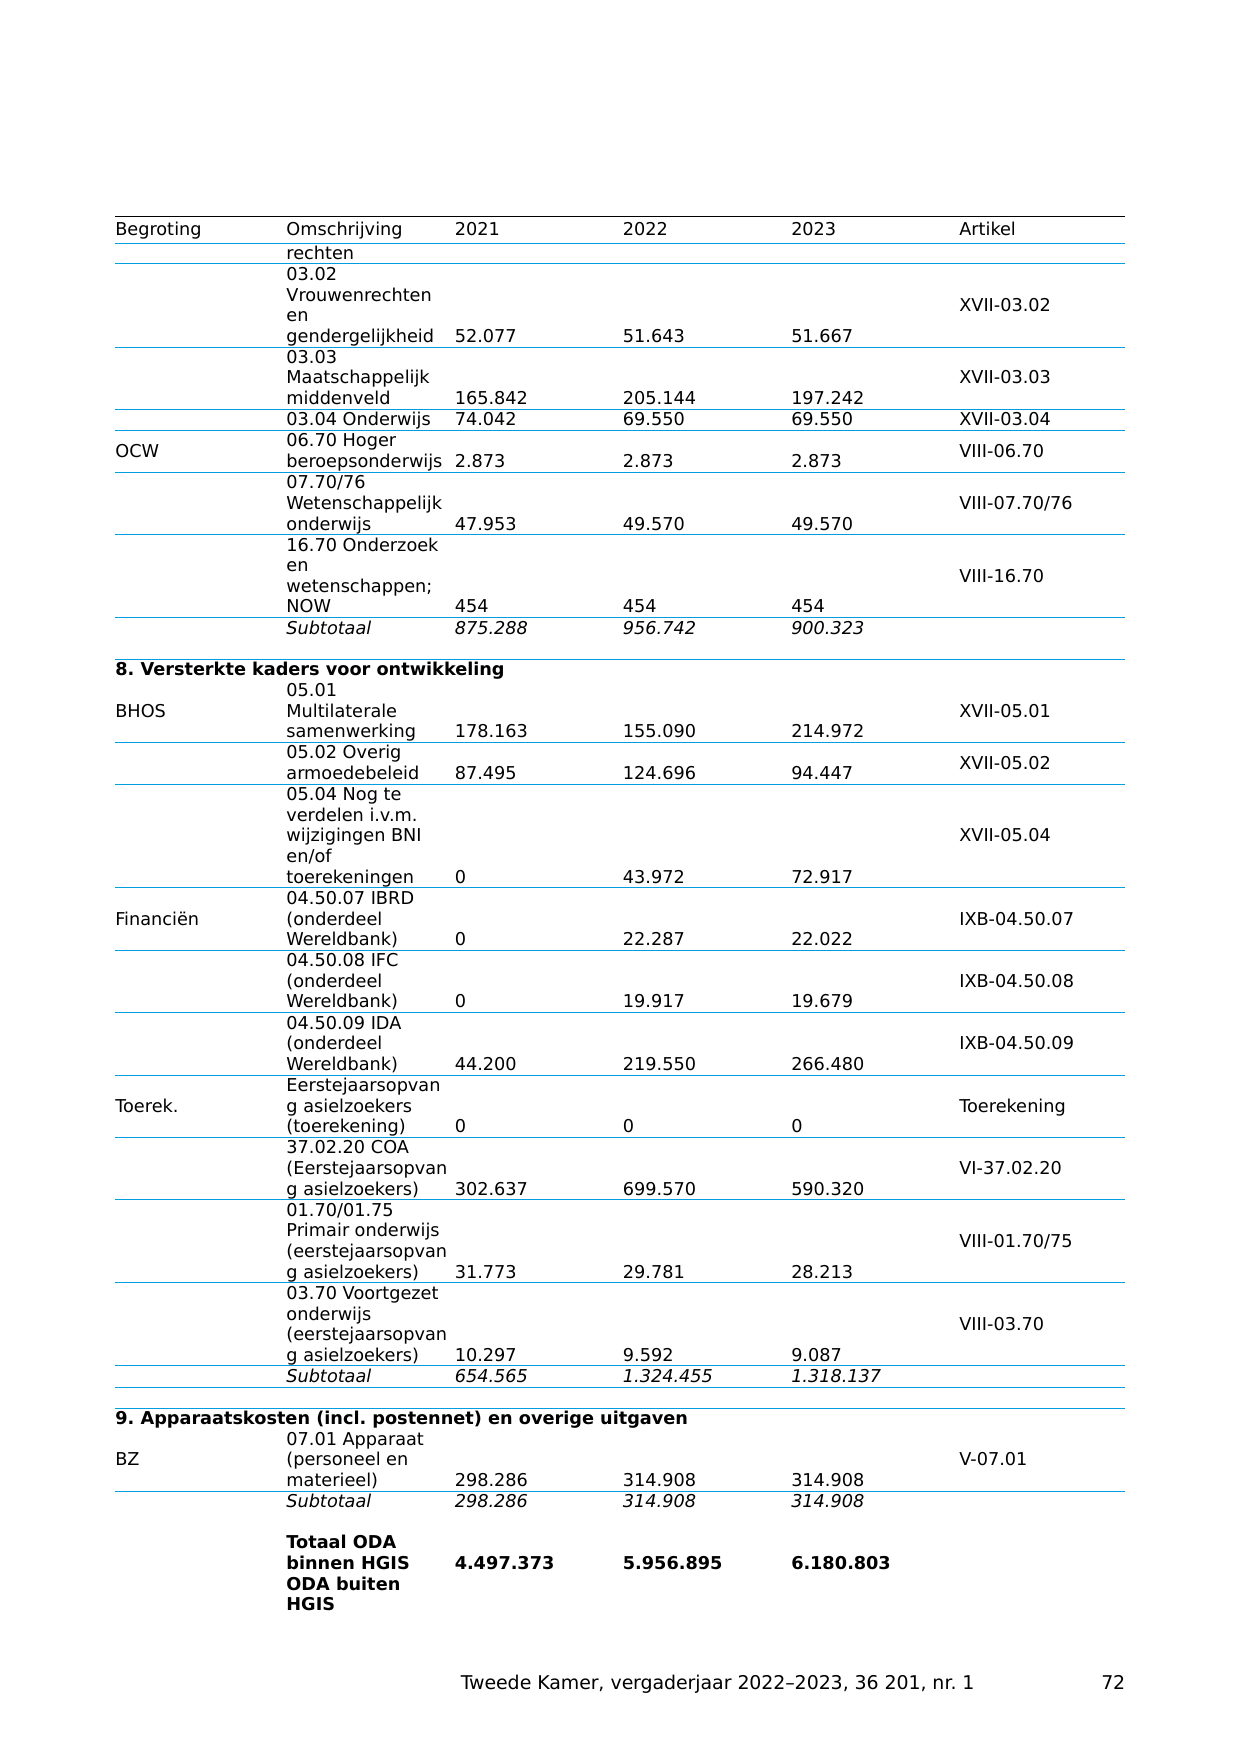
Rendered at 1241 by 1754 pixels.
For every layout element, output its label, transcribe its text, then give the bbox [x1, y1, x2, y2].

table_cell VI-37.02.20 [956, 1138, 1125, 1199]
table_cell OCW [115, 431, 283, 472]
table_cell 03.02 Vrouwenrechten en gendergelijkheid [283, 264, 452, 346]
table_cell 69.550 [620, 410, 788, 430]
table_cell 29.781 [620, 1200, 788, 1282]
table_cell 214.972 [788, 680, 956, 742]
table_cell [452, 244, 620, 263]
table_cell 266.480 [788, 1013, 956, 1074]
table_cell 6.180.803 [788, 1533, 956, 1574]
table_cell XVII-05.01 [956, 680, 1125, 742]
table_cell 94.447 [788, 743, 956, 784]
table_cell 9. Apparaatskosten (incl. postennet) en overige uitgaven [115, 1409, 1125, 1429]
table_cell [956, 1533, 1125, 1574]
table_cell Financiën [115, 888, 283, 950]
table_cell XVII-03.03 [956, 348, 1125, 409]
table_cell IXB-04.50.08 [956, 951, 1125, 1012]
table_cell [788, 638, 956, 659]
table_cell 298.286 [452, 1492, 620, 1512]
table_cell [115, 1388, 283, 1408]
table_cell 9.592 [620, 1283, 788, 1365]
table_cell 2.873 [788, 431, 956, 472]
table_cell Begroting [115, 217, 283, 243]
table_cell VIII-07.70/76 [956, 473, 1125, 534]
table_cell 49.570 [788, 473, 956, 534]
table_cell 03.04 Onderwijs [283, 410, 452, 430]
table_cell [115, 1283, 283, 1365]
table_cell 302.637 [452, 1138, 620, 1199]
table_cell 28.213 [788, 1200, 956, 1282]
table_cell 205.144 [620, 348, 788, 409]
table_cell 956.742 [620, 618, 788, 638]
table_cell 0 [452, 1076, 620, 1137]
table_cell [956, 1492, 1125, 1512]
table_cell [956, 1574, 1125, 1615]
table_cell 8. Versterkte kaders voor ontwikkeling [115, 660, 1125, 680]
table_cell [620, 638, 788, 659]
table_cell 01.70/01.75 Primair onderwijs (eerstejaarsopvang asielzoekers) [283, 1200, 452, 1282]
table_cell [115, 264, 283, 346]
table_cell XVII-05.04 [956, 785, 1125, 887]
table_cell [956, 1512, 1125, 1532]
table_cell [452, 1574, 620, 1615]
table_cell 05.02 Overig armoedebeleid [283, 743, 452, 784]
table_cell 47.953 [452, 473, 620, 534]
table_cell [788, 1574, 956, 1615]
table_cell 31.773 [452, 1200, 620, 1282]
table_cell 5.956.895 [620, 1533, 788, 1574]
table_cell ODA buiten HGIS [283, 1574, 452, 1615]
table_cell 875.288 [452, 618, 620, 638]
table_cell 0 [452, 785, 620, 887]
table_cell 07.70/76 Wetenschappelijk onderwijs [283, 473, 452, 534]
table_cell 22.287 [620, 888, 788, 950]
table_cell 16.70 Onderzoek en wetenschappen; NOW [283, 535, 452, 617]
table_cell [115, 535, 283, 617]
table_cell [115, 348, 283, 409]
table_cell 37.02.20 COA (Eerstejaarsopvang asielzoekers) [283, 1138, 452, 1199]
table_cell [115, 1200, 283, 1282]
table_cell 07.01 Apparaat (personeel en materieel) [283, 1429, 452, 1491]
table_cell [115, 951, 283, 1012]
table_cell 04.50.07 IBRD (onderdeel Wereldbank) [283, 888, 452, 950]
table_cell VIII-03.70 [956, 1283, 1125, 1365]
table_cell [283, 1388, 452, 1408]
table_cell 03.70 Voortgezet onderwijs (eerstejaarsopvang asielzoekers) [283, 1283, 452, 1365]
table_cell [115, 1574, 283, 1615]
table_cell 219.550 [620, 1013, 788, 1074]
table_cell 04.50.08 IFC (onderdeel Wereldbank) [283, 951, 452, 1012]
table_cell VIII-01.70/75 [956, 1200, 1125, 1282]
table_cell [620, 1574, 788, 1615]
table_cell [452, 638, 620, 659]
table_cell 19.917 [620, 951, 788, 1012]
table_cell 314.908 [788, 1492, 956, 1512]
table_cell 9.087 [788, 1283, 956, 1365]
table_cell 0 [788, 1076, 956, 1137]
table_cell 87.495 [452, 743, 620, 784]
table_cell IXB-04.50.09 [956, 1013, 1125, 1074]
table_cell 51.667 [788, 264, 956, 346]
table_cell 04.50.09 IDA (onderdeel Wereldbank) [283, 1013, 452, 1074]
table_cell 314.908 [788, 1429, 956, 1491]
table_cell [788, 244, 956, 263]
table_cell Subtotaal [283, 1492, 452, 1512]
table_cell 2021 [452, 217, 620, 243]
table_cell 178.163 [452, 680, 620, 742]
table_cell 05.01 Multilaterale samenwerking [283, 680, 452, 742]
table_cell Toerek. [115, 1076, 283, 1137]
table_cell 654.565 [452, 1366, 620, 1386]
table_cell rechten [283, 244, 452, 263]
table_cell [956, 638, 1125, 659]
table_cell 0 [452, 951, 620, 1012]
table_cell 298.286 [452, 1429, 620, 1491]
table_cell 44.200 [452, 1013, 620, 1074]
table_cell [788, 1388, 956, 1408]
table_cell [115, 1492, 283, 1512]
table_cell Artikel [956, 217, 1125, 243]
table_cell Subtotaal [283, 618, 452, 638]
table_cell 165.842 [452, 348, 620, 409]
table_cell 06.70 Hoger beroepsonderwijs [283, 431, 452, 472]
table_cell V-07.01 [956, 1429, 1125, 1491]
table_cell 454 [788, 535, 956, 617]
table_cell 590.320 [788, 1138, 956, 1199]
table_cell XVII-05.02 [956, 743, 1125, 784]
table_cell 1.324.455 [620, 1366, 788, 1386]
table_cell [115, 785, 283, 887]
table_cell 197.242 [788, 348, 956, 409]
table_cell 2.873 [452, 431, 620, 472]
table_cell 69.550 [788, 410, 956, 430]
table_cell XVII-03.04 [956, 410, 1125, 430]
table_cell 454 [620, 535, 788, 617]
table_cell 124.696 [620, 743, 788, 784]
table_cell 10.297 [452, 1283, 620, 1365]
table_cell [115, 1366, 283, 1386]
table_cell 699.570 [620, 1138, 788, 1199]
table_cell [115, 638, 283, 659]
table_header Tabel 14 De ODA-uitgaven naar beleidsthema (bedragen x EUR 1000) [115, 191, 1125, 216]
table_cell [115, 743, 283, 784]
table_cell [283, 1512, 452, 1532]
table_cell 0 [620, 1076, 788, 1137]
table_cell 52.077 [452, 264, 620, 346]
table_cell [956, 618, 1125, 638]
table_cell [115, 473, 283, 534]
table_cell [115, 618, 283, 638]
table_cell [956, 1388, 1125, 1408]
table_cell 74.042 [452, 410, 620, 430]
table_cell 155.090 [620, 680, 788, 742]
table_cell 03.03 Maatschappelijk middenveld [283, 348, 452, 409]
table_cell 900.323 [788, 618, 956, 638]
table_cell [620, 1512, 788, 1532]
table_cell Subtotaal [283, 1366, 452, 1386]
table_cell [452, 1512, 620, 1532]
table_cell [115, 1512, 283, 1532]
table_cell [115, 1138, 283, 1199]
table_cell 72.917 [788, 785, 956, 887]
table_cell BZ [115, 1429, 283, 1491]
table_cell Totaal ODA binnen HGIS [283, 1533, 452, 1574]
table_cell BHOS [115, 680, 283, 742]
table_cell 51.643 [620, 264, 788, 346]
table_cell [956, 244, 1125, 263]
table_cell 2.873 [620, 431, 788, 472]
table_cell Toerekening [956, 1076, 1125, 1137]
table_cell 05.04 Nog te verdelen i.v.m. wijzigingen BNI en/of toerekeningen [283, 785, 452, 887]
table_cell 4.497.373 [452, 1533, 620, 1574]
table_cell VIII-06.70 [956, 431, 1125, 472]
table_cell 314.908 [620, 1492, 788, 1512]
table_cell [788, 1512, 956, 1532]
table_cell [452, 1388, 620, 1408]
table_cell [115, 410, 283, 430]
table_cell [115, 1013, 283, 1074]
table_cell 2022 [620, 217, 788, 243]
table_cell 19.679 [788, 951, 956, 1012]
table_cell Eerstejaarsopvang asielzoekers (toerekening) [283, 1076, 452, 1137]
table_cell 2023 [788, 217, 956, 243]
table_cell 314.908 [620, 1429, 788, 1491]
table_cell [620, 1388, 788, 1408]
table_cell VIII-16.70 [956, 535, 1125, 617]
table_cell Omschrijving [283, 217, 452, 243]
table_cell 49.570 [620, 473, 788, 534]
table_cell XVII-03.02 [956, 264, 1125, 346]
table_cell 22.022 [788, 888, 956, 950]
table_cell [115, 244, 283, 263]
table_cell [956, 1366, 1125, 1386]
table_cell 1.318.137 [788, 1366, 956, 1386]
table_cell 43.972 [620, 785, 788, 887]
table_cell [620, 244, 788, 263]
table_cell 0 [452, 888, 620, 950]
table_cell IXB-04.50.07 [956, 888, 1125, 950]
table_cell [115, 1533, 283, 1574]
table_cell [283, 638, 452, 659]
table_cell 454 [452, 535, 620, 617]
